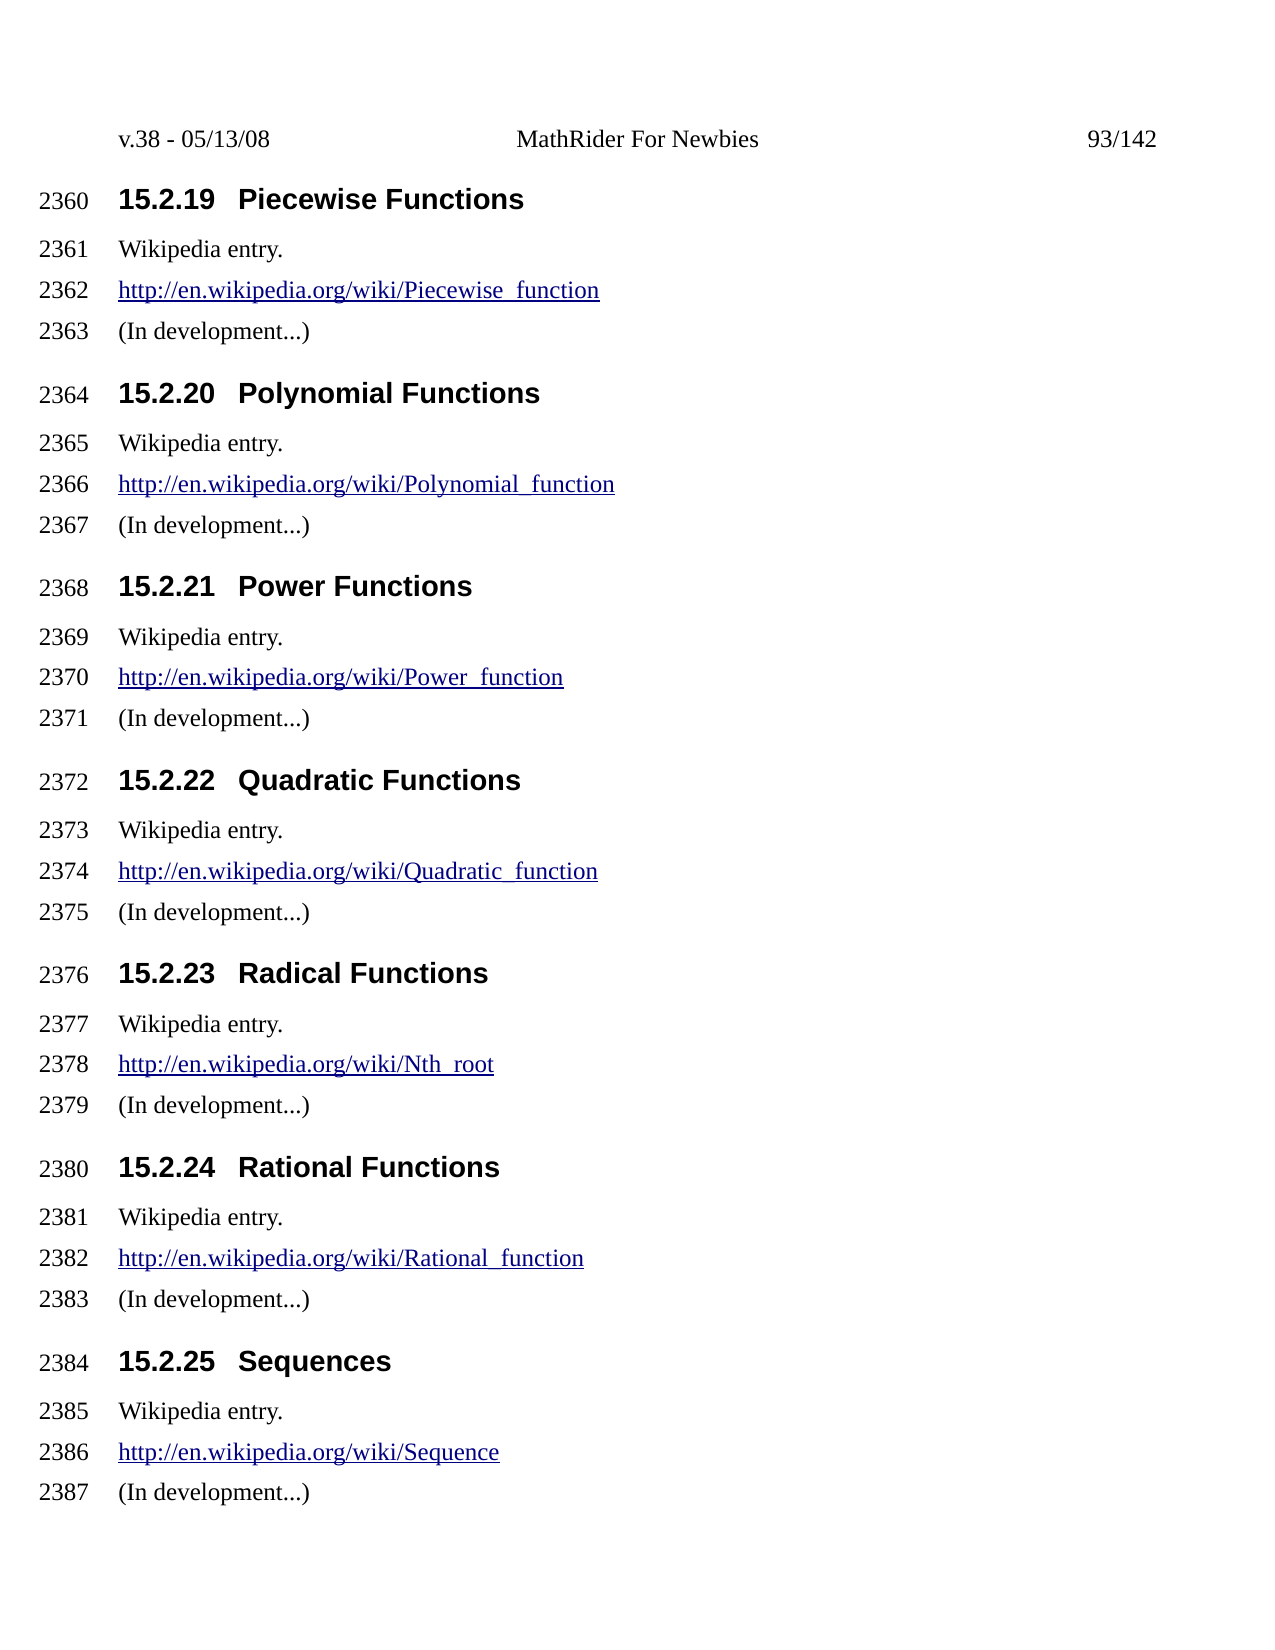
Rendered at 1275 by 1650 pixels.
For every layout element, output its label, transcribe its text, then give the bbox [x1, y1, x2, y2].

text (In development...) [118, 1090, 1157, 1119]
text (In development...) [118, 1477, 1157, 1506]
text http://en.wikipedia.org/wiki/Nth_root [118, 1049, 1157, 1078]
text (In development...) [118, 897, 1157, 926]
text Wikipedia entry. [118, 815, 1157, 844]
text (In development...) [118, 316, 1157, 345]
text http://en.wikipedia.org/wiki/Rational_function [118, 1243, 1157, 1272]
text http://en.wikipedia.org/wiki/Polynomial_function [118, 469, 1157, 498]
text Wikipedia entry. [118, 1009, 1157, 1037]
subtitle Polynomial Functions [118, 376, 1157, 409]
text (In development...) [118, 1284, 1157, 1313]
subtitle Rational Functions [118, 1150, 1157, 1184]
text http://en.wikipedia.org/wiki/Power_function [118, 662, 1157, 691]
text (In development...) [118, 703, 1157, 732]
subtitle Sequences [118, 1344, 1157, 1377]
text Wikipedia entry. [118, 1396, 1157, 1424]
subtitle Piecewise Functions [118, 182, 1157, 216]
text Wikipedia entry. [118, 622, 1157, 650]
text (In development...) [118, 510, 1157, 538]
text http://en.wikipedia.org/wiki/Piecewise_function [118, 275, 1157, 304]
subtitle Quadratic Functions [118, 763, 1157, 797]
text http://en.wikipedia.org/wiki/Sequence [118, 1437, 1157, 1465]
text Wikipedia entry. [118, 428, 1157, 457]
text Wikipedia entry. [118, 1202, 1157, 1231]
text http://en.wikipedia.org/wiki/Quadratic_function [118, 856, 1157, 885]
text Wikipedia entry. [118, 234, 1157, 263]
subtitle Radical Functions [118, 957, 1157, 990]
subtitle Power Functions [118, 569, 1157, 603]
